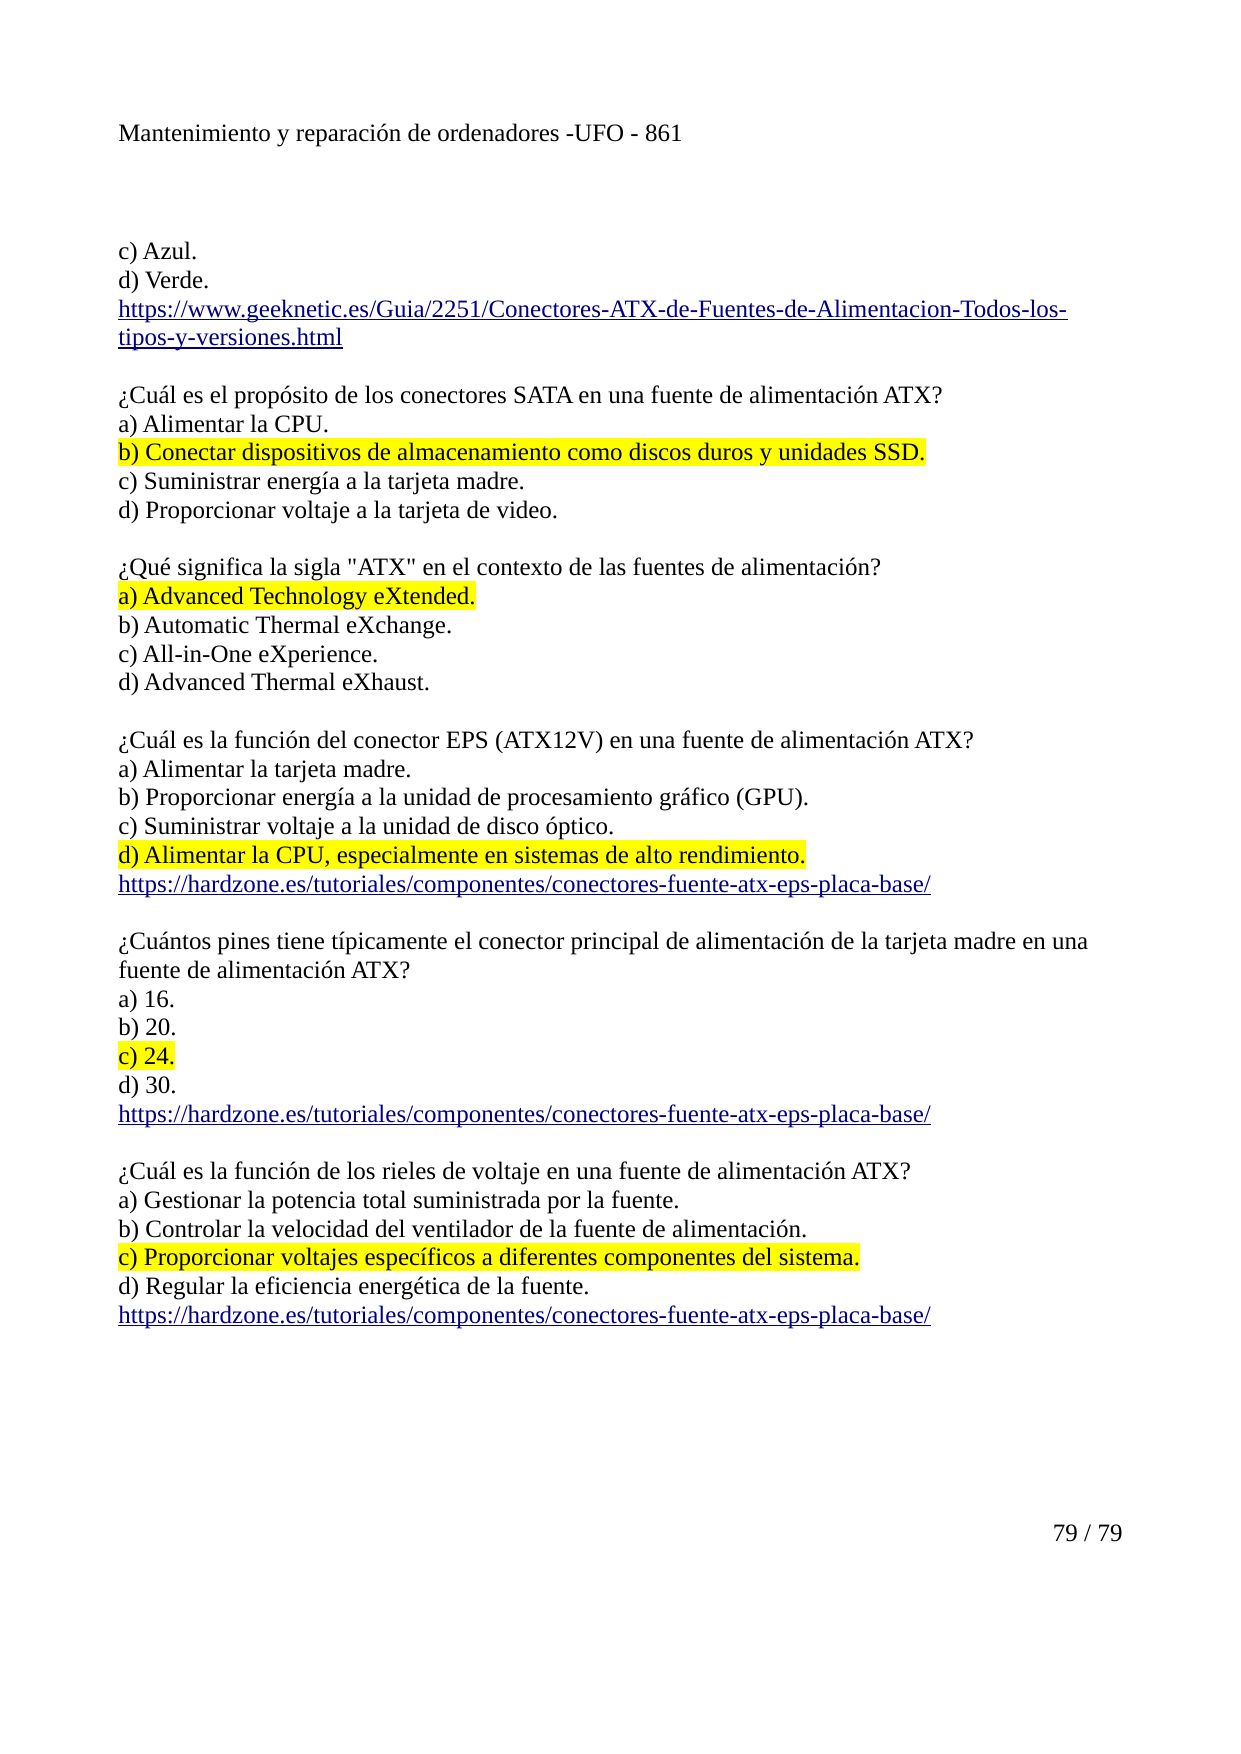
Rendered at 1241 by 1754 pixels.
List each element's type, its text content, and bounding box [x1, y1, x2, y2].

text d) Regular la eficiencia energética de la fuente. [118, 1271, 1122, 1300]
text b) Automatic Thermal eXchange. [118, 610, 1122, 639]
text d) 30. [118, 1070, 1122, 1099]
text b) 20. [118, 1012, 1122, 1041]
text c) 24. [118, 1041, 1122, 1070]
text c) Azul. [118, 236, 1122, 265]
text d) Proporcionar voltaje a la tarjeta de video. [118, 495, 1122, 524]
text a) Gestionar la potencia total suministrada por la fuente. [118, 1185, 1122, 1214]
text c) Suministrar energía a la tarjeta madre. [118, 466, 1122, 495]
text d) Verde. [118, 265, 1122, 294]
text ¿Cuál es el propósito de los conectores SATA en una fuente de alimentación ATX? [118, 380, 1122, 409]
text b) Conectar dispositivos de almacenamiento como discos duros y unidades SSD. [118, 437, 1122, 466]
text c) All-in-One eXperience. [118, 639, 1122, 667]
text ¿Cuál es la función de los rieles de voltaje en una fuente de alimentación ATX? [118, 1156, 1122, 1185]
text c) Suministrar voltaje a la unidad de disco óptico. [118, 811, 1122, 840]
text https://hardzone.es/tutoriales/componentes/conectores-fuente-atx-eps-placa-base/ [118, 1099, 1122, 1127]
text b) Proporcionar energía a la unidad de procesamiento gráfico (GPU). [118, 782, 1122, 811]
text d) Advanced Thermal eXhaust. [118, 667, 1122, 696]
text a) 16. [118, 984, 1122, 1012]
text ¿Cuál es la función del conector EPS (ATX12V) en una fuente de alimentación ATX? [118, 725, 1122, 754]
text https://hardzone.es/tutoriales/componentes/conectores-fuente-atx-eps-placa-base/ [118, 869, 1122, 897]
text c) Proporcionar voltajes específicos a diferentes componentes del sistema. [118, 1242, 1122, 1271]
text a) Advanced Technology eXtended. [118, 581, 1122, 610]
text a) Alimentar la tarjeta madre. [118, 754, 1122, 782]
text b) Controlar la velocidad del ventilador de la fuente de alimentación. [118, 1214, 1122, 1242]
text d) Alimentar la CPU, especialmente en sistemas de alto rendimiento. [118, 840, 1122, 869]
text ¿Qué significa la sigla "ATX" en el contexto de las fuentes de alimentación? [118, 552, 1122, 581]
text https://hardzone.es/tutoriales/componentes/conectores-fuente-atx-eps-placa-base/ [118, 1300, 1122, 1329]
text ¿Cuántos pines tiene típicamente el conector principal de alimentación de la tarjeta madre en una fuente de alimentación ATX? [118, 926, 1122, 984]
text a) Alimentar la CPU. [118, 409, 1122, 437]
text https://www.geeknetic.es/Guia/2251/Conectores-ATX-de-Fuentes-de-Alimentacion-Todos-los-tipos-y-versiones.html [118, 294, 1122, 351]
